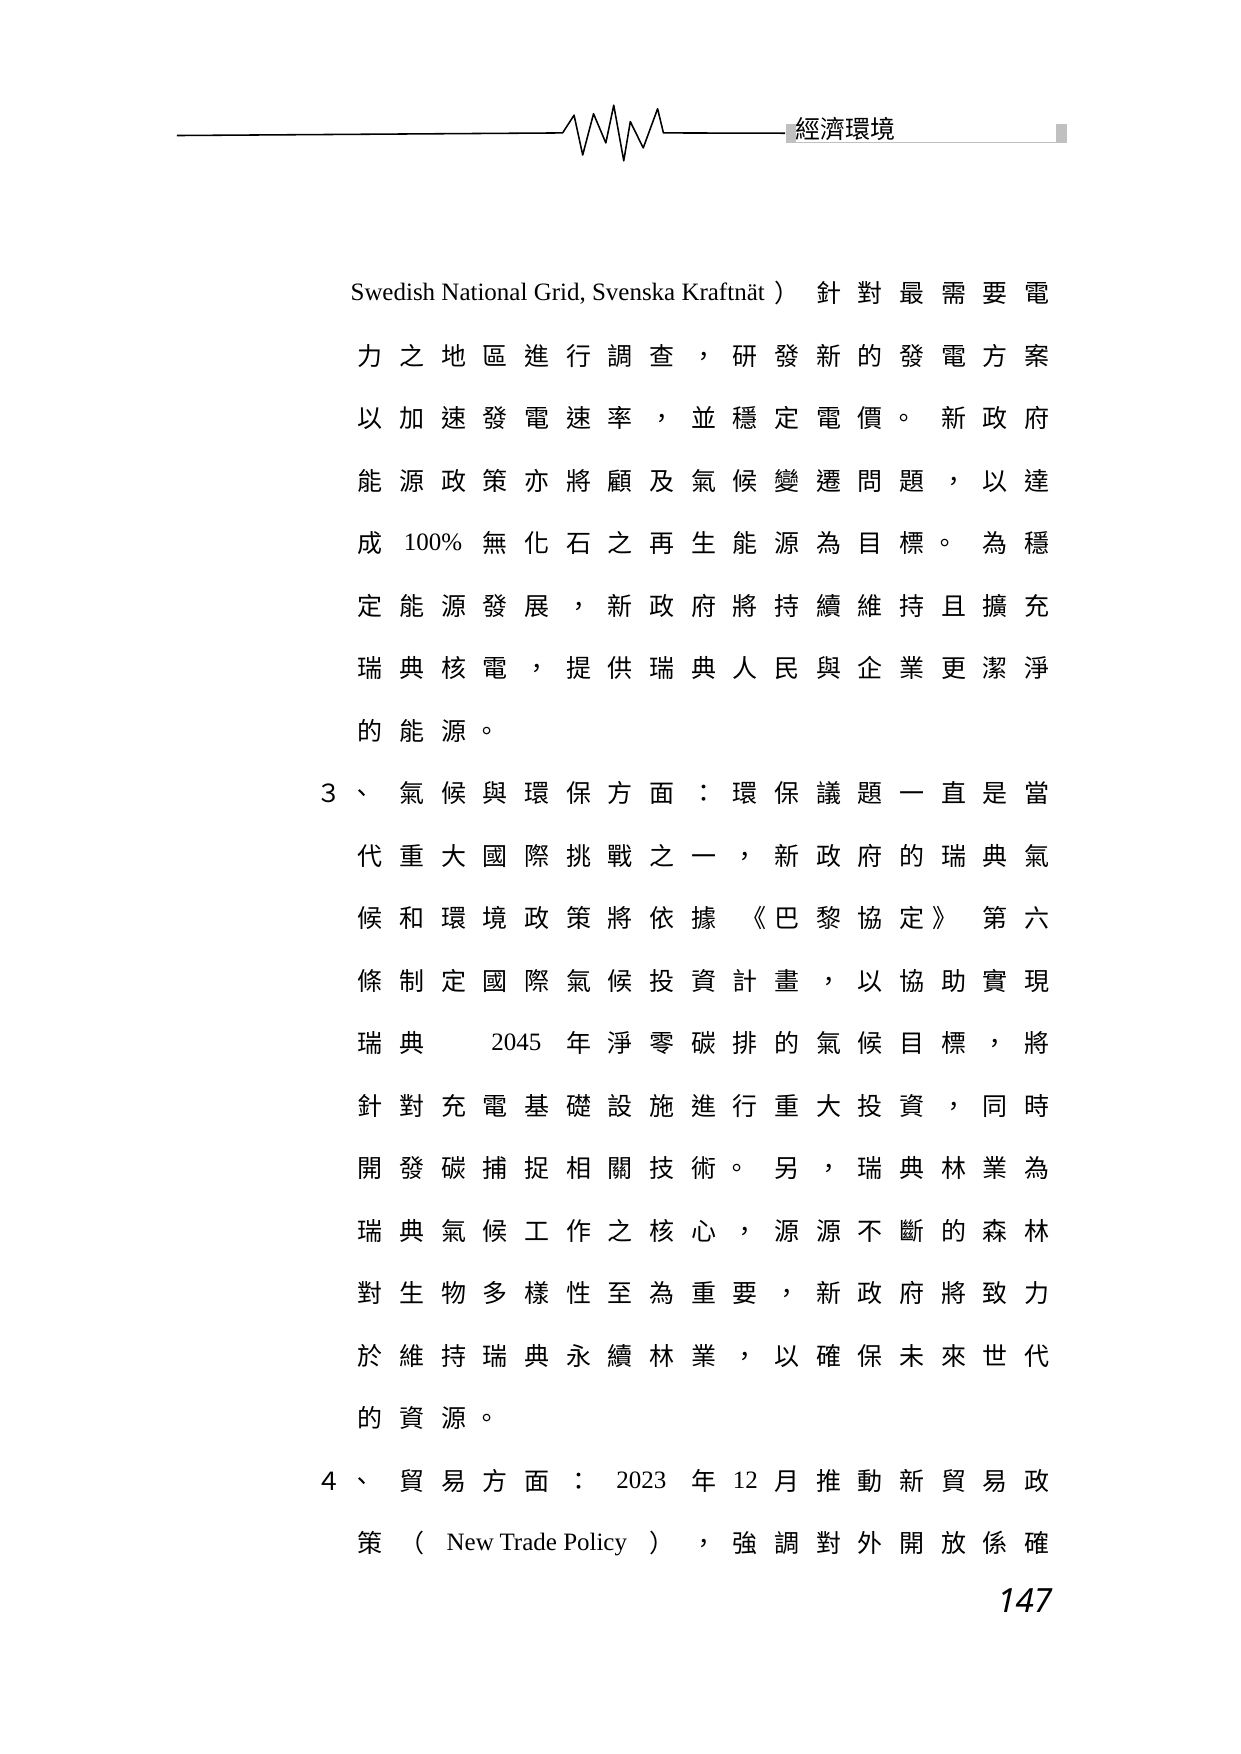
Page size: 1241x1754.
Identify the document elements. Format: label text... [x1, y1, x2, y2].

text Swedish National Grid, Svenska Kraftnät）針對最需要電力之地區進行調查，研發新的發電方案以加速發電速率，並穩定電價。新政府能源政策亦將顧及氣候變遷問題，以達成100%無化石之再生能源為目標。為穩定能源發展，新政府將持續維持且擴充瑞典核電，提供瑞典人民與企業更潔淨的能源。 [281, 250, 1058, 750]
text ４、貿易方面：2023年12月推動新貿易政策（New Trade Policy），強調對外開放係確 [281, 1438, 1058, 1563]
text ３、氣候與環保方面：環保議題一直是當代重大國際挑戰之一，新政府的瑞典氣候和環境政策將依據《巴黎協定》第六條制定國際氣候投資計畫，以協助實現瑞典 2045年淨零碳排的氣候目標，將針對充電基礎設施進行重大投資，同時開發碳捕捉相關技術。另，瑞典林業為瑞典氣候工作之核心，源源不斷的森林對生物多樣性至為重要，新政府將致力於維持瑞典永續林業，以確保未來世代的資源。 [281, 750, 1058, 1438]
